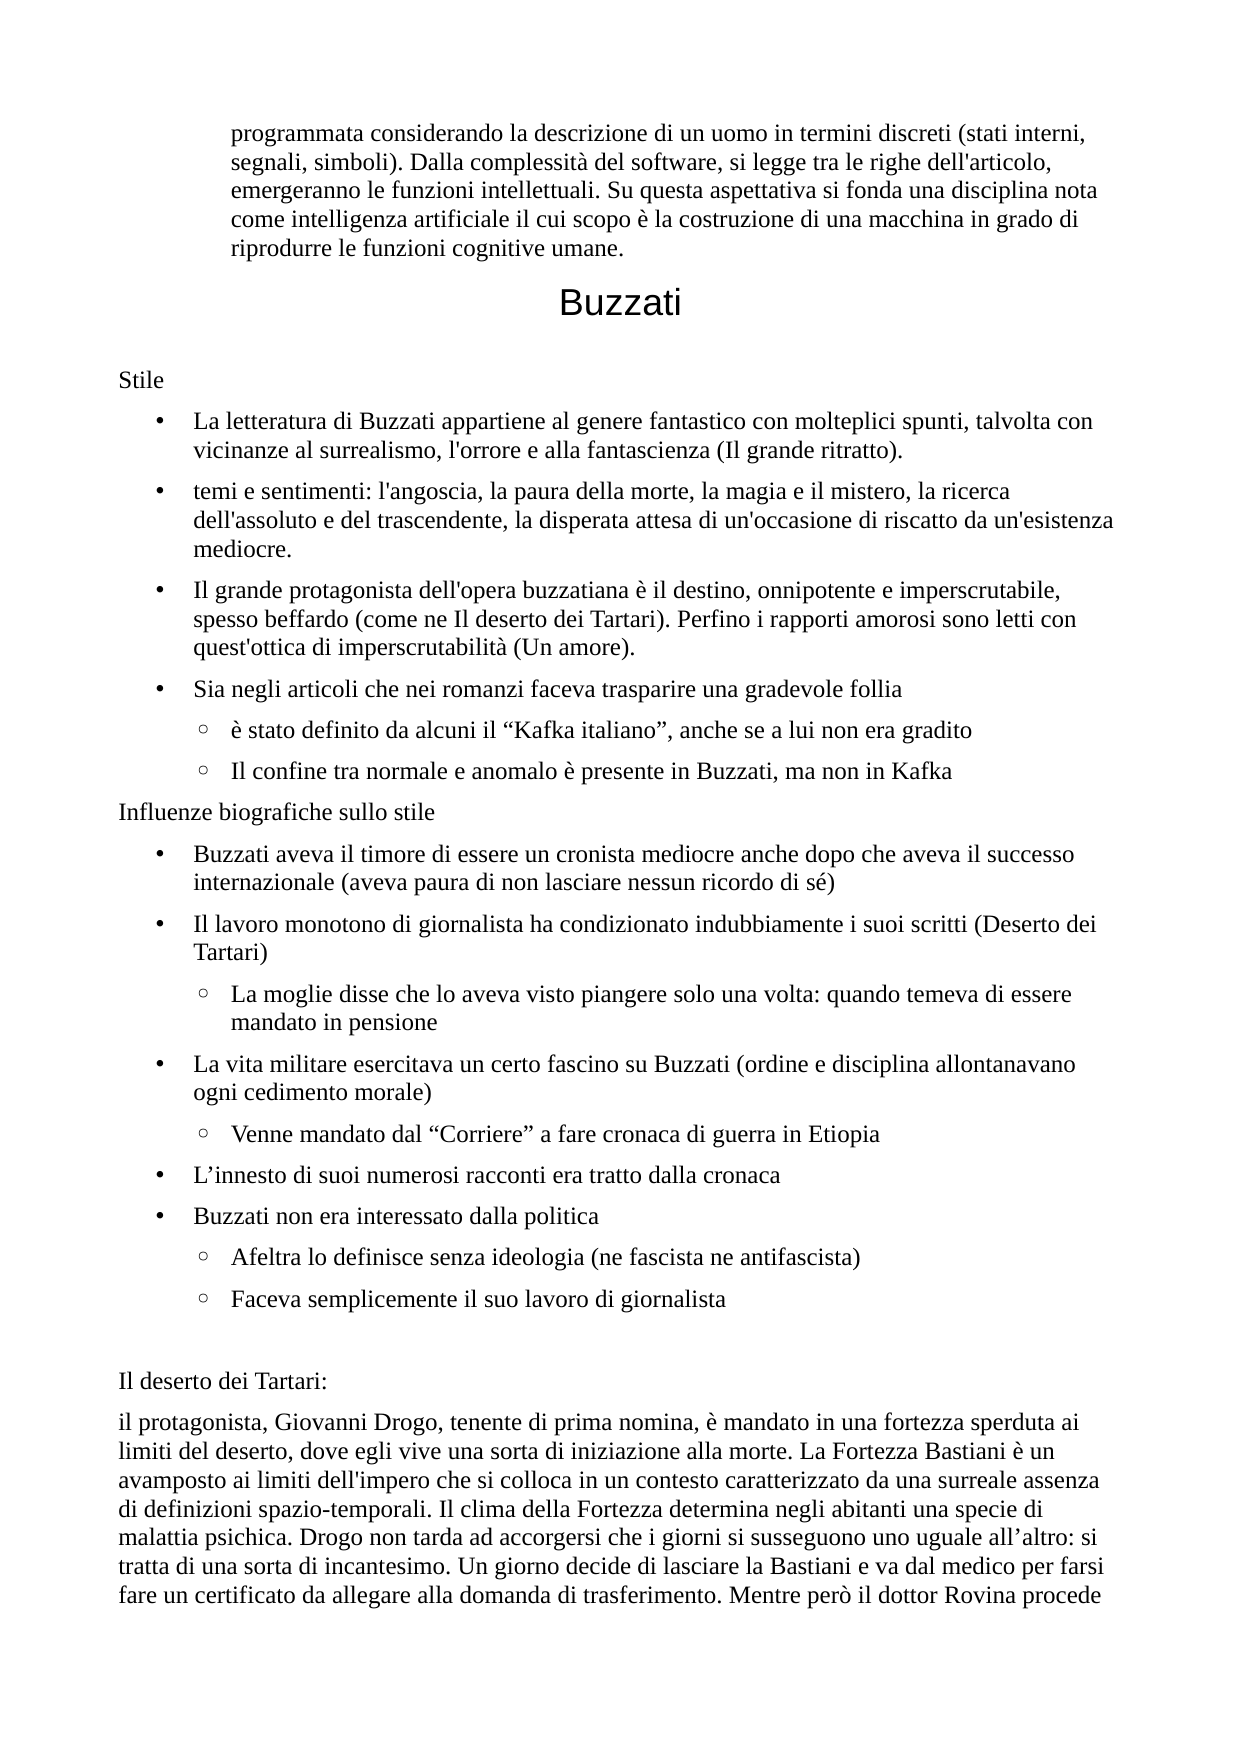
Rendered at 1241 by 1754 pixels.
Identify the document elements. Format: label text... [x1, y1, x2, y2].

text Il deserto dei Tartari: [118, 1366, 1122, 1395]
list Il grande protagonista dell'opera buzzatiana è il destino, onnipotente e imperscrutabile, spesso beffardo (come ne Il deserto dei Tartari). Perfino i rapporti amorosi sono letti con quest'ottica di imperscrutabilità (Un amore). [156, 575, 1122, 661]
list Sia negli articoli che nei romanzi faceva trasparire una gradevole follia [156, 674, 1122, 702]
list Faceva semplicemente il suo lavoro di giornalista [193, 1284, 1122, 1312]
list La vita militare esercitava un certo fascino su Buzzati (ordine e disciplina allontanavano ogni cedimento morale) [156, 1049, 1122, 1106]
list Afeltra lo definisce senza ideologia (ne fascista ne antifascista) [193, 1242, 1122, 1271]
list Il lavoro monotono di giornalista ha condizionato indubbiamente i suoi scritti (Deserto dei Tartari) [156, 909, 1122, 966]
text Stile [118, 365, 1122, 394]
list La letteratura di Buzzati appartiene al genere fantastico con molteplici spunti, talvolta con vicinanze al surrealismo, l'orrore e alla fantascienza (Il grande ritratto). [156, 406, 1122, 464]
text Influenze biografiche sullo stile [118, 797, 1122, 826]
list programmata considerando la descrizione di un uomo in termini discreti (stati interni, segnali, simboli). Dalla complessità del software, si legge tra le righe dell'articolo, emergeranno le funzioni intellettuali. Su questa aspettativa si fonda una disciplina nota come intelligenza artificiale il cui scopo è la costruzione di una macchina in grado di riprodurre le funzioni cognitive umane. [193, 118, 1122, 262]
list Venne mandato dal “Corriere” a fare cronaca di guerra in Etiopia [193, 1119, 1122, 1147]
list La moglie disse che lo aveva visto piangere solo una volta: quando temeva di essere mandato in pensione [193, 979, 1122, 1036]
list Il confine tra normale e anomalo è presente in Buzzati, ma non in Kafka [193, 756, 1122, 785]
list temi e sentimenti: l'angoscia, la paura della morte, la magia e il mistero, la ricerca dell'assoluto e del trascendente, la disperata attesa di un'occasione di riscatto da un'esistenza mediocre. [156, 476, 1122, 562]
list Buzzati non era interessato dalla politica [156, 1201, 1122, 1230]
text il protagonista, Giovanni Drogo, tenente di prima nomina, è mandato in una fortezza sperduta ai limiti del deserto, dove egli vive una sorta di iniziazione alla morte. La Fortezza Bastiani è un avamposto ai limiti dell'impero che si colloca in un contesto caratterizzato da una surreale assenza di definizioni spazio-temporali. Il clima della Fortezza determina negli abitanti una specie di malattia psichica. Drogo non tarda ad accorgersi che i giorni si susseguono uno uguale all’altro: si tratta di una sorta di incantesimo. Un giorno decide di lasciare la Bastiani e va dal medico per farsi fare un certificato da allegare alla domanda di trasferimento. Mentre però il dottor Rovina procede [118, 1407, 1122, 1609]
subtitle Buzzati [118, 281, 1122, 324]
list L’innesto di suoi numerosi racconti era tratto dalla cronaca [156, 1160, 1122, 1189]
list è stato definito da alcuni il “Kafka italiano”, anche se a lui non era gradito [193, 715, 1122, 744]
list Buzzati aveva il timore di essere un cronista mediocre anche dopo che aveva il successo internazionale (aveva paura di non lasciare nessun ricordo di sé) [156, 839, 1122, 896]
